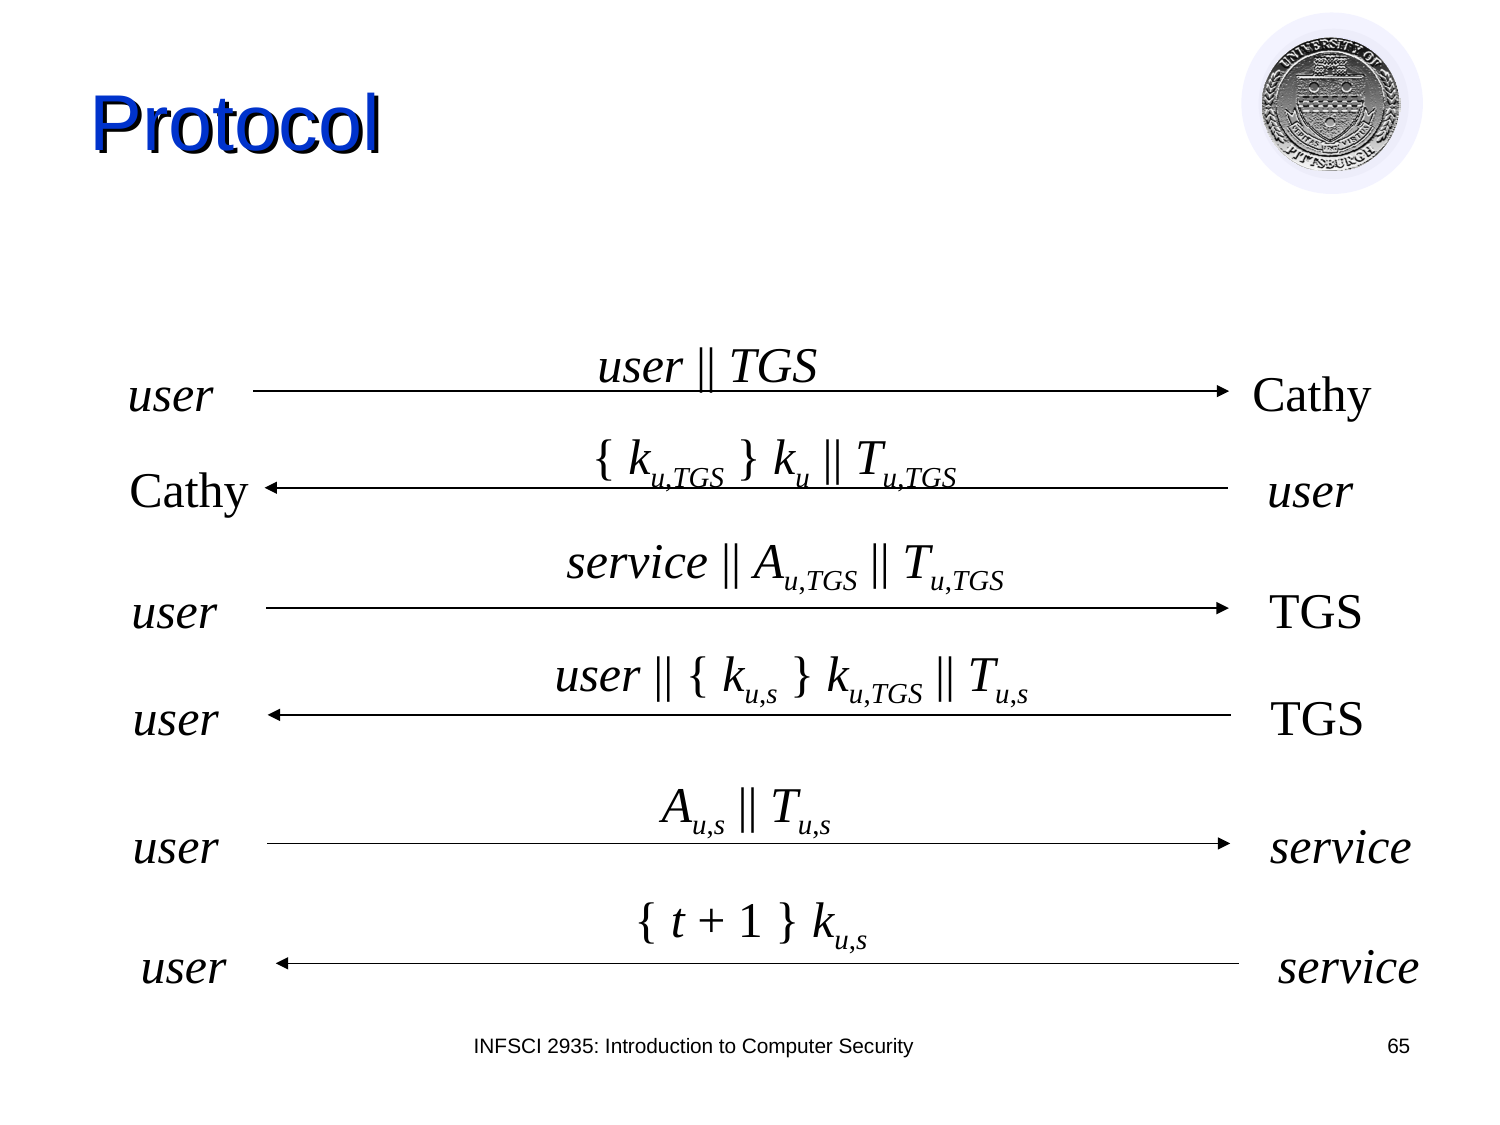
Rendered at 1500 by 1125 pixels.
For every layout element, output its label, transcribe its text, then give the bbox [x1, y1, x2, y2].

text_box user [1252, 450, 1369, 526]
text_box { t + 1 } ku,s [619, 879, 883, 964]
text_box user [125, 925, 242, 1002]
text_box TGS [1254, 570, 1379, 647]
text_box user [117, 677, 234, 753]
text_box { ku,TGS } ku || Tu,TGS [577, 417, 972, 502]
text_box service || Au,TGS || Tu,TGS [551, 520, 1019, 605]
text_box user [117, 805, 234, 882]
text_box service [1263, 925, 1435, 1002]
text_box user [116, 570, 233, 647]
text_box Cathy [114, 450, 264, 526]
text_box user || { ku,s } ku,TGS || Tu,s [539, 633, 1044, 718]
text_box service [1255, 805, 1427, 882]
text_box user || TGS [582, 324, 833, 401]
text_box TGS [1255, 677, 1380, 753]
title Protocol [75, 24, 1426, 213]
text_box user [112, 353, 229, 429]
text_box Cathy [1237, 353, 1387, 429]
text_box Au,s || Tu,s [646, 764, 846, 849]
